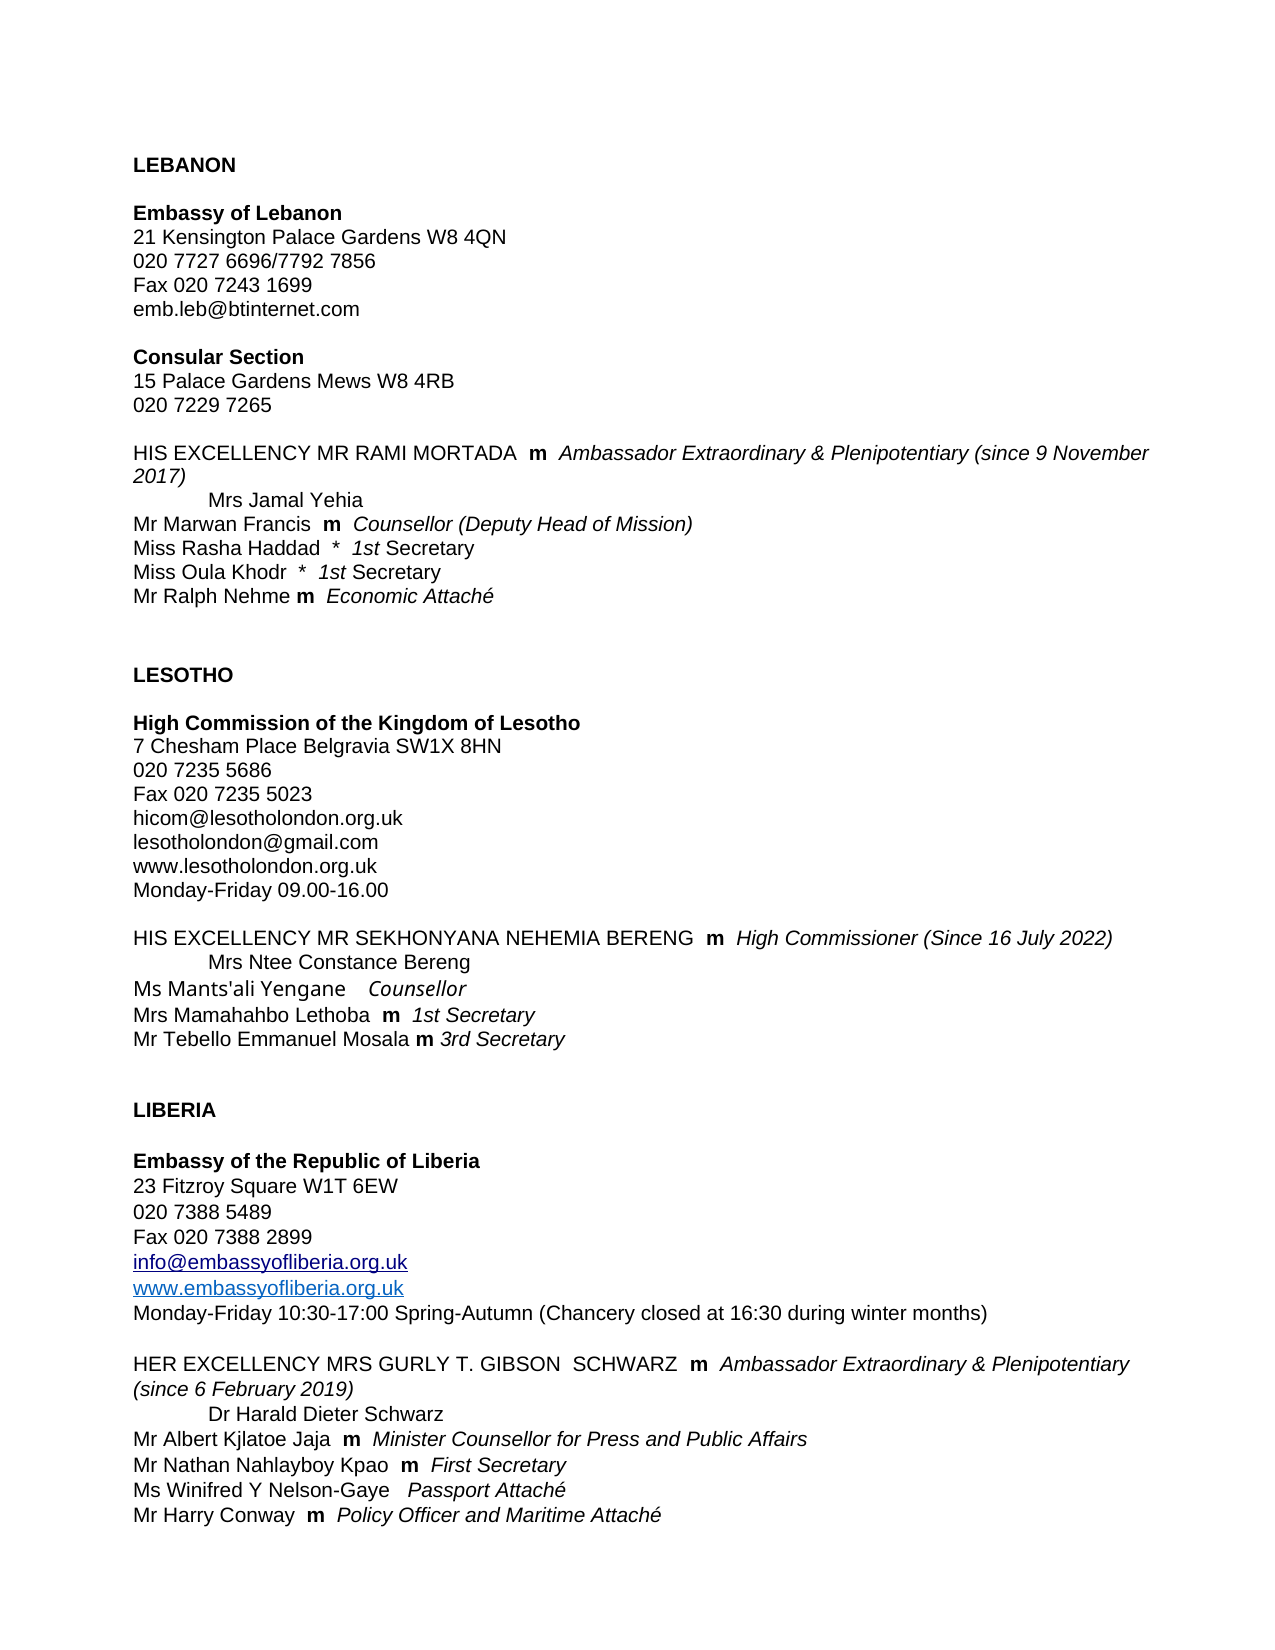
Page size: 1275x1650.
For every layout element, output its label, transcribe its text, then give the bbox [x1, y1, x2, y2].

text www.embassyofliberia.org.uk [133, 1275, 1181, 1299]
text 15 Palace Gardens Mews W8 4RB [133, 368, 1181, 392]
text Dr Harald Dieter Schwarz [133, 1402, 1181, 1426]
text Mr Albert Kjlatoe Jaja m Minister Counsellor for Press and Public Affairs [133, 1427, 1181, 1451]
text Miss Oula Khodr * 1st Secretary [133, 560, 1181, 584]
text HER EXCELLENCY MRS GURLY T. GIBSON SCHWARZ m Ambassador Extraordinary & Plenipotentiary (since 6 February 2019) [133, 1351, 1181, 1401]
text LIBERIA [133, 1098, 1181, 1122]
text Mr Marwan Francis m Counsellor (Deputy Head of Mission) [133, 512, 1181, 536]
text Mrs Ntee Constance Bereng [133, 950, 1181, 974]
text Miss Rasha Haddad * 1st Secretary [133, 536, 1181, 560]
text www.lesotholondon.org.uk [133, 854, 1181, 878]
text Ms Winifred Y Nelson-Gaye Passport Attaché [133, 1478, 1181, 1502]
subtitle Consular Section [133, 344, 1181, 368]
text Monday-Friday 10:30-17:00 Spring-Autumn (Chancery closed at 16:30 during winter months) [133, 1301, 1181, 1325]
text High Commission of the Kingdom of Lesotho [133, 710, 1181, 734]
text 020 7235 5686 [133, 758, 1181, 782]
text Fax 020 7388 2899 [133, 1225, 1181, 1249]
text Fax 020 7243 1699 [133, 273, 1181, 297]
text 23 Fitzroy Square W1T 6EW [133, 1174, 1181, 1198]
text Mr Harry Conway m Policy Officer and Maritime Attaché [133, 1503, 1181, 1527]
text Mr Ralph Nehme m Economic Attaché [133, 584, 1181, 608]
text Embassy of the Republic of Liberia [133, 1149, 1181, 1173]
text Ms Mants'ali Yengane Counsellor [133, 974, 1181, 1002]
text 21 Kensington Palace Gardens W8 4QN [133, 225, 1181, 249]
text hicom@lesotholondon.org.uk [133, 806, 1181, 830]
text lesotholondon@gmail.com [133, 830, 1181, 854]
text Monday-Friday 09.00-16.00 [133, 878, 1181, 902]
text 7 Chesham Place Belgravia SW1X 8HN [133, 734, 1181, 758]
text Mr Nathan Nahlayboy Kpao m First Secretary [133, 1453, 1181, 1477]
text emb.leb@btinternet.com [133, 297, 1181, 321]
text HIS EXCELLENCY MR SEKHONYANA NEHEMIA BERENG m High Commissioner (Since 16 July 2022) [133, 926, 1181, 950]
subtitle Embassy of Lebanon [133, 201, 1181, 225]
text 020 7229 7265 [133, 392, 1181, 416]
text Fax 020 7235 5023 [133, 782, 1181, 806]
text Mrs Jamal Yehia [133, 488, 1181, 512]
text Mr Tebello Emmanuel Mosala m 3rd Secretary [133, 1026, 1181, 1050]
text 020 7388 5489 [133, 1199, 1181, 1223]
text info@embassyofliberia.org.uk [133, 1250, 1181, 1274]
text HIS EXCELLENCY MR RAMI MORTADA m Ambassador Extraordinary & Plenipotentiary (since 9 November 2017) [133, 440, 1181, 488]
text LESOTHO [133, 662, 1181, 686]
text Mrs Mamahahbo Lethoba m 1st Secretary [133, 1002, 1181, 1026]
text 020 7727 6696/7792 7856 [133, 249, 1181, 273]
text LEBANON [133, 153, 1181, 177]
